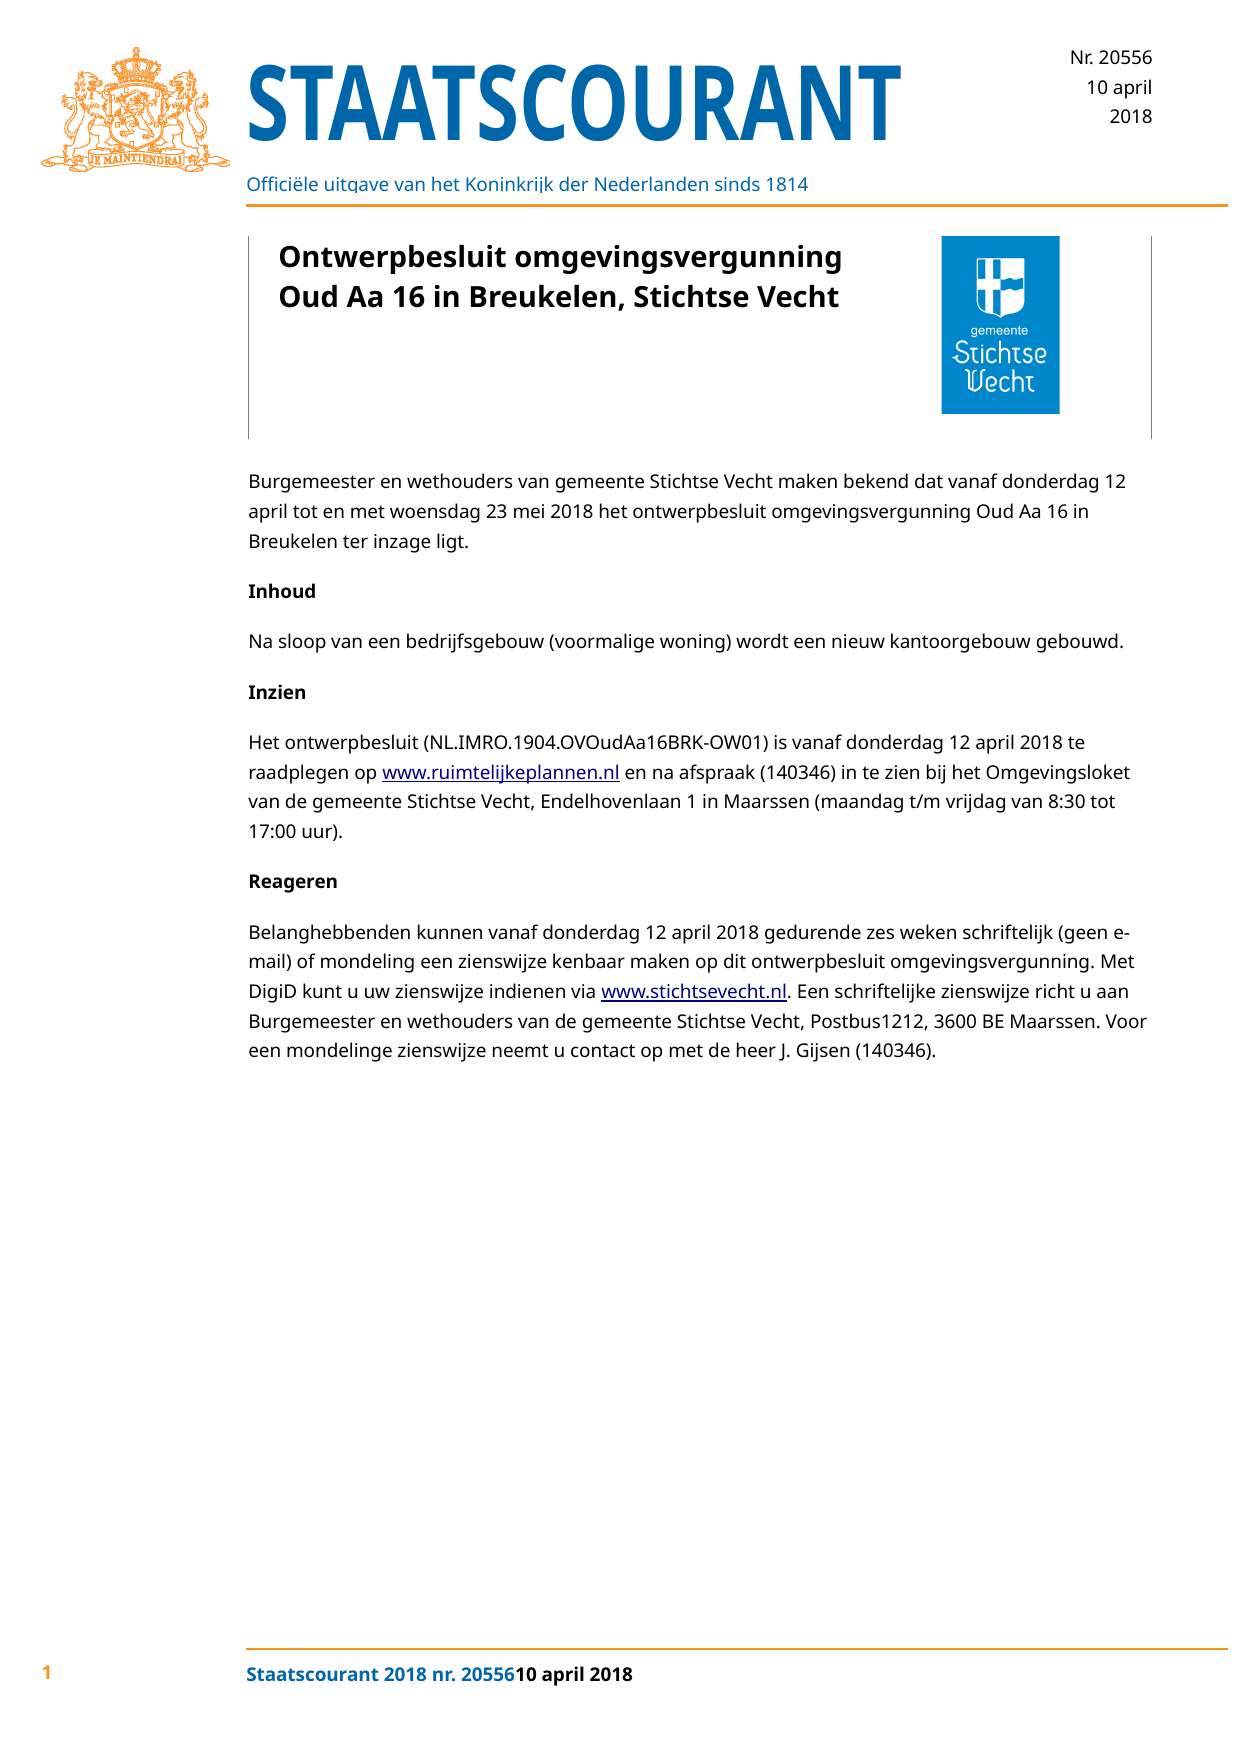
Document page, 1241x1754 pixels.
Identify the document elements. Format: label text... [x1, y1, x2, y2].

text Belanghebbenden kunnen vanaf donderdag 12 april 2018 gedurende zes weken schriftelijk (geen e-mail) of mondeling een zienswijze kenbaar maken op dit ontwerpbesluit omgevingsvergunning. Met DigiD kunt u uw zienswijze indienen via www.stichtsevecht.nl. Een schriftelijke zienswijze richt u aan Burgemeester en wethouders van de gemeente Stichtse Vecht, Postbus1212, 3600 BE Maarssen. Voor een mondelinge zienswijze neemt u contact op met de heer J. Gijsen (140346). [248, 919, 1152, 1063]
text Inhoud [248, 578, 1152, 604]
table_header [1060, 236, 1151, 413]
table_header [850, 236, 941, 413]
picture [1001, 259, 1024, 279]
text Na sloop van een bedrijfsgebouw (voormalige woning) wordt een nieuw kantoorgebouw gebouwd. [248, 629, 1152, 654]
text Inzien [248, 679, 1152, 705]
picture [41, 47, 231, 172]
picture [1013, 348, 1019, 359]
text Reageren [248, 869, 1152, 894]
text Het ontwerpbesluit (NL.IMRO.1904.OVOudAa16BRK-OW01) is vanaf donderdag 12 april 2018 te raadplegen op www.ruimtelijkeplannen.nl en na afspraak (140346) in te zien bij het Omgevingsloket van de gemeente Stichtse Vecht, Endelhovenlaan 1 in Maarssen (maandag t/m vrijdag van 8:30 tot 17:00 uur). [248, 729, 1152, 844]
picture [977, 259, 1000, 313]
picture [1000, 289, 1024, 317]
picture [1027, 377, 1032, 389]
table_header [850, 414, 1151, 439]
text Burgemeester en wethouders van gemeente Stichtse Vecht maken bekend dat vanaf donderdag 12 april tot en met woensdag 23 mei 2018 het ontwerpbesluit omgevingsvergunning Oud Aa 16 in Breukelen ter inzage ligt. [248, 469, 1152, 553]
picture [971, 348, 977, 359]
picture [1013, 370, 1020, 391]
table_header Ontwerpbesluit omgevingsvergunning Oud Aa 16 in Breukelen, Stichtse Vecht [249, 236, 850, 439]
